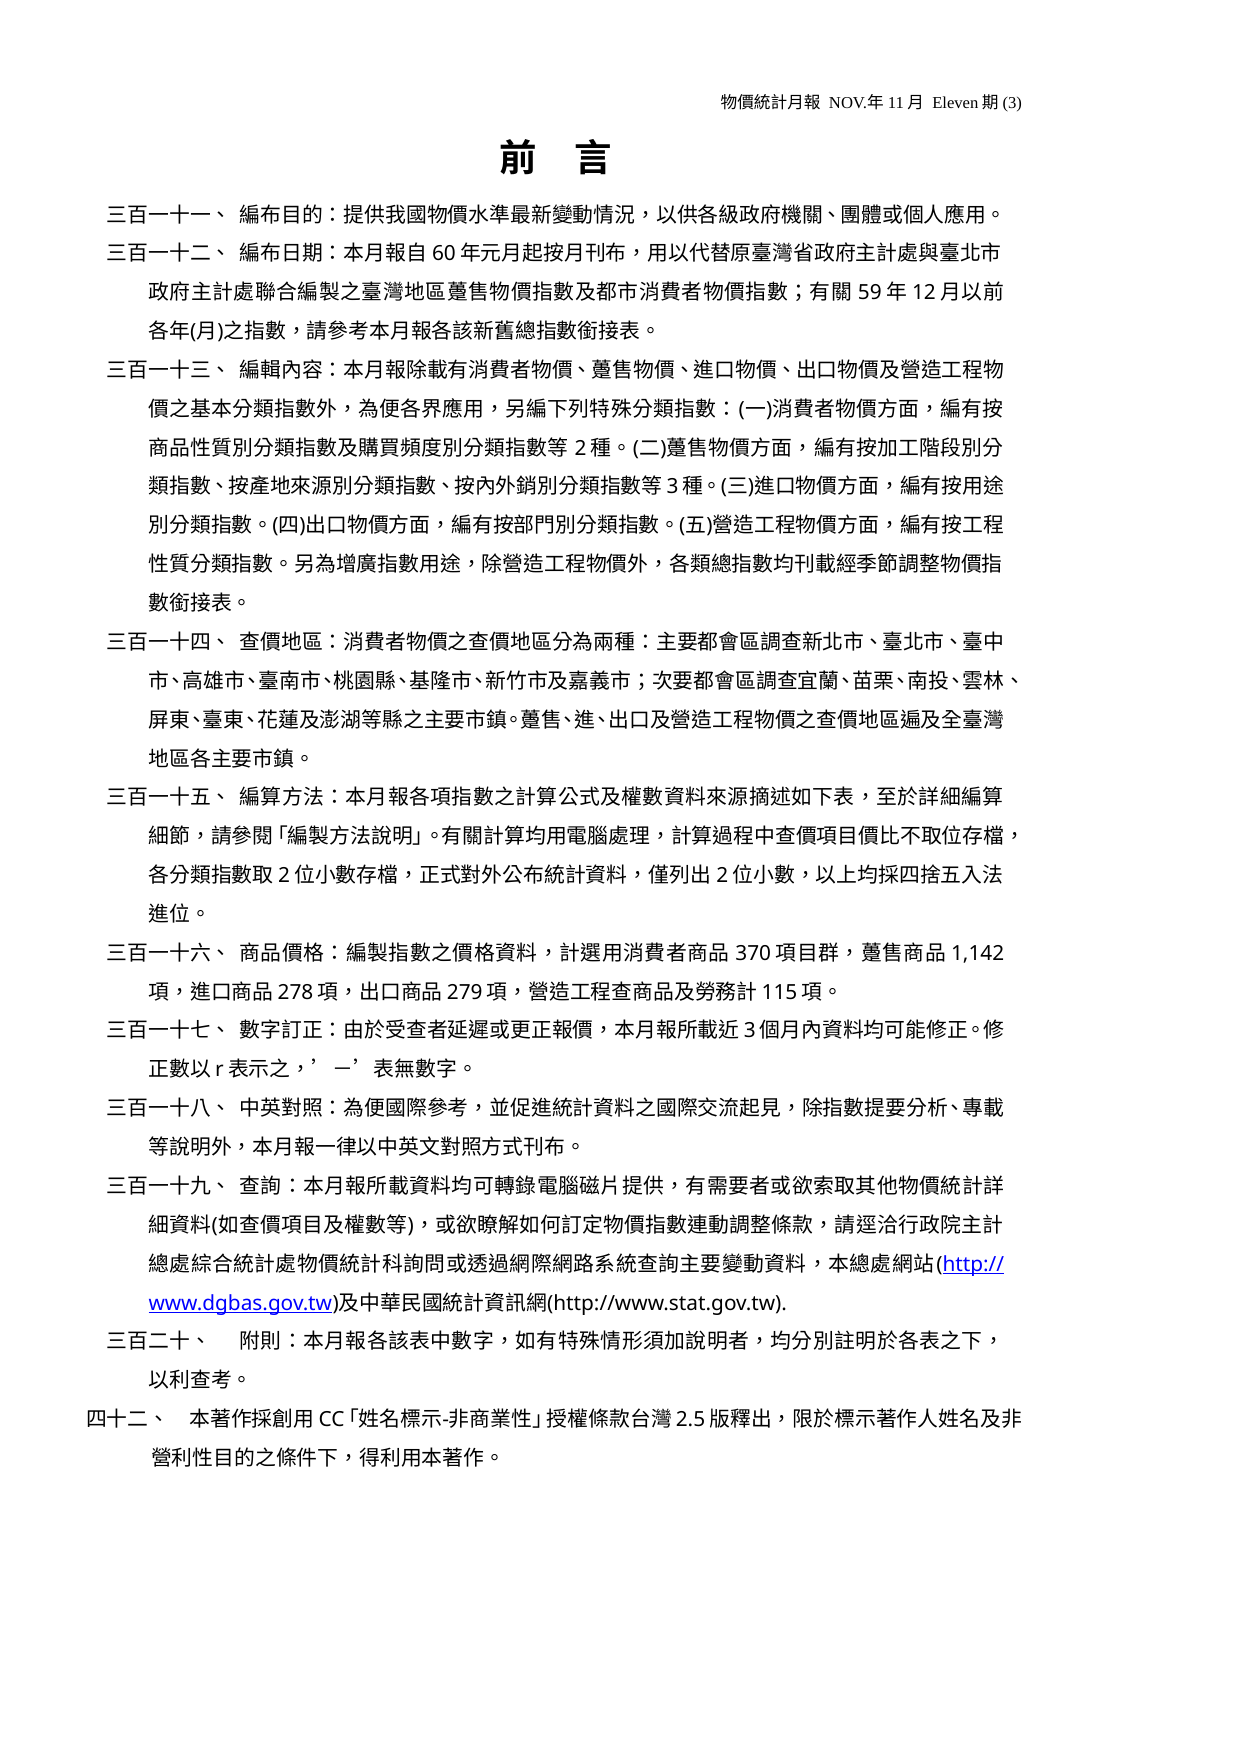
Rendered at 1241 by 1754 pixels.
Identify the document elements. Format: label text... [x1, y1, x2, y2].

list 數字訂正：由於受查者延遲或更正報價，本月報所載近3個月內資料均可能修正。修正數以r表示之，’－’表無數字。 [106, 1009, 1004, 1087]
subtitle 前 言 [89, 116, 1022, 193]
list 查詢：本月報所載資料均可轉錄電腦磁片提供，有需要者或欲索取其他物價統計詳細資料(如查價項目及權數等)，或欲瞭解如何訂定物價指數連動調整條款，請逕洽行政院主計總處綜合統計處物價統計科詢問或透過網際網路系統查詢主要變動資料，本總處網站(http://www.dgbas.gov.tw)及中華民國統計資訊網(http://www.stat.gov.tw). [106, 1165, 1004, 1320]
list 本著作採創用CC「姓名標示-非商業性」授權條款台灣2.5版釋出，限於標示著作人姓名及非營利性目的之條件下，得利用本著作。 [86, 1398, 1022, 1476]
list 編算方法：本月報各項指數之計算公式及權數資料來源摘述如下表，至於詳細編算細節，請參閱「編製方法說明」。有關計算均用電腦處理，計算過程中查價項目價比不取位存檔，各分類指數取2位小數存檔，正式對外公布統計資料，僅列出2位小數，以上均採四捨五入法進位。 [106, 776, 1004, 932]
list 附則：本月報各該表中數字，如有特殊情形須加說明者，均分別註明於各表之下，以利查考。 [106, 1320, 1004, 1398]
list 編輯內容：本月報除載有消費者物價、躉售物價、進口物價、出口物價及營造工程物價之基本分類指數外，為便各界應用，另編下列特殊分類指數：(一)消費者物價方面，編有按商品性質別分類指數及購買頻度別分類指數等2種。(二)躉售物價方面，編有按加工階段別分類指數、按產地來源別分類指數、按內外銷別分類指數等3種。(三)進口物價方面，編有按用途別分類指數。(四)出口物價方面，編有按部門別分類指數。(五)營造工程物價方面，編有按工程性質分類指數。另為增廣指數用途，除營造工程物價外，各類總指數均刊載經季節調整物價指數銜接表。 [106, 349, 1004, 621]
list 商品價格：編製指數之價格資料，計選用消費者商品370項目群，躉售商品1,142項，進口商品278項，出口商品279項，營造工程查商品及勞務計115項。 [106, 932, 1004, 1009]
list 編布日期：本月報自60年元月起按月刊布，用以代替原臺灣省政府主計處與臺北市政府主計處聯合編製之臺灣地區躉售物價指數及都市消費者物價指數；有關59年12月以前各年(月)之指數，請參考本月報各該新舊總指數銜接表。 [106, 232, 1004, 349]
list 中英對照：為便國際參考，並促進統計資料之國際交流起見，除指數提要分析、專載等說明外，本月報一律以中英文對照方式刊布。 [106, 1087, 1004, 1165]
list 編布目的：提供我國物價水準最新變動情況，以供各級政府機關、團體或個人應用。 [106, 193, 1004, 232]
list 查價地區：消費者物價之查價地區分為兩種：主要都會區調查新北市、臺北市、臺中市、高雄市、臺南市、桃園縣、基隆市、新竹市及嘉義市；次要都會區調查宜蘭、苗栗、南投、雲林、屏東、臺東、花蓮及澎湖等縣之主要市鎮。躉售、進、出口及營造工程物價之查價地區遍及全臺灣地區各主要市鎮。 [106, 621, 1004, 776]
